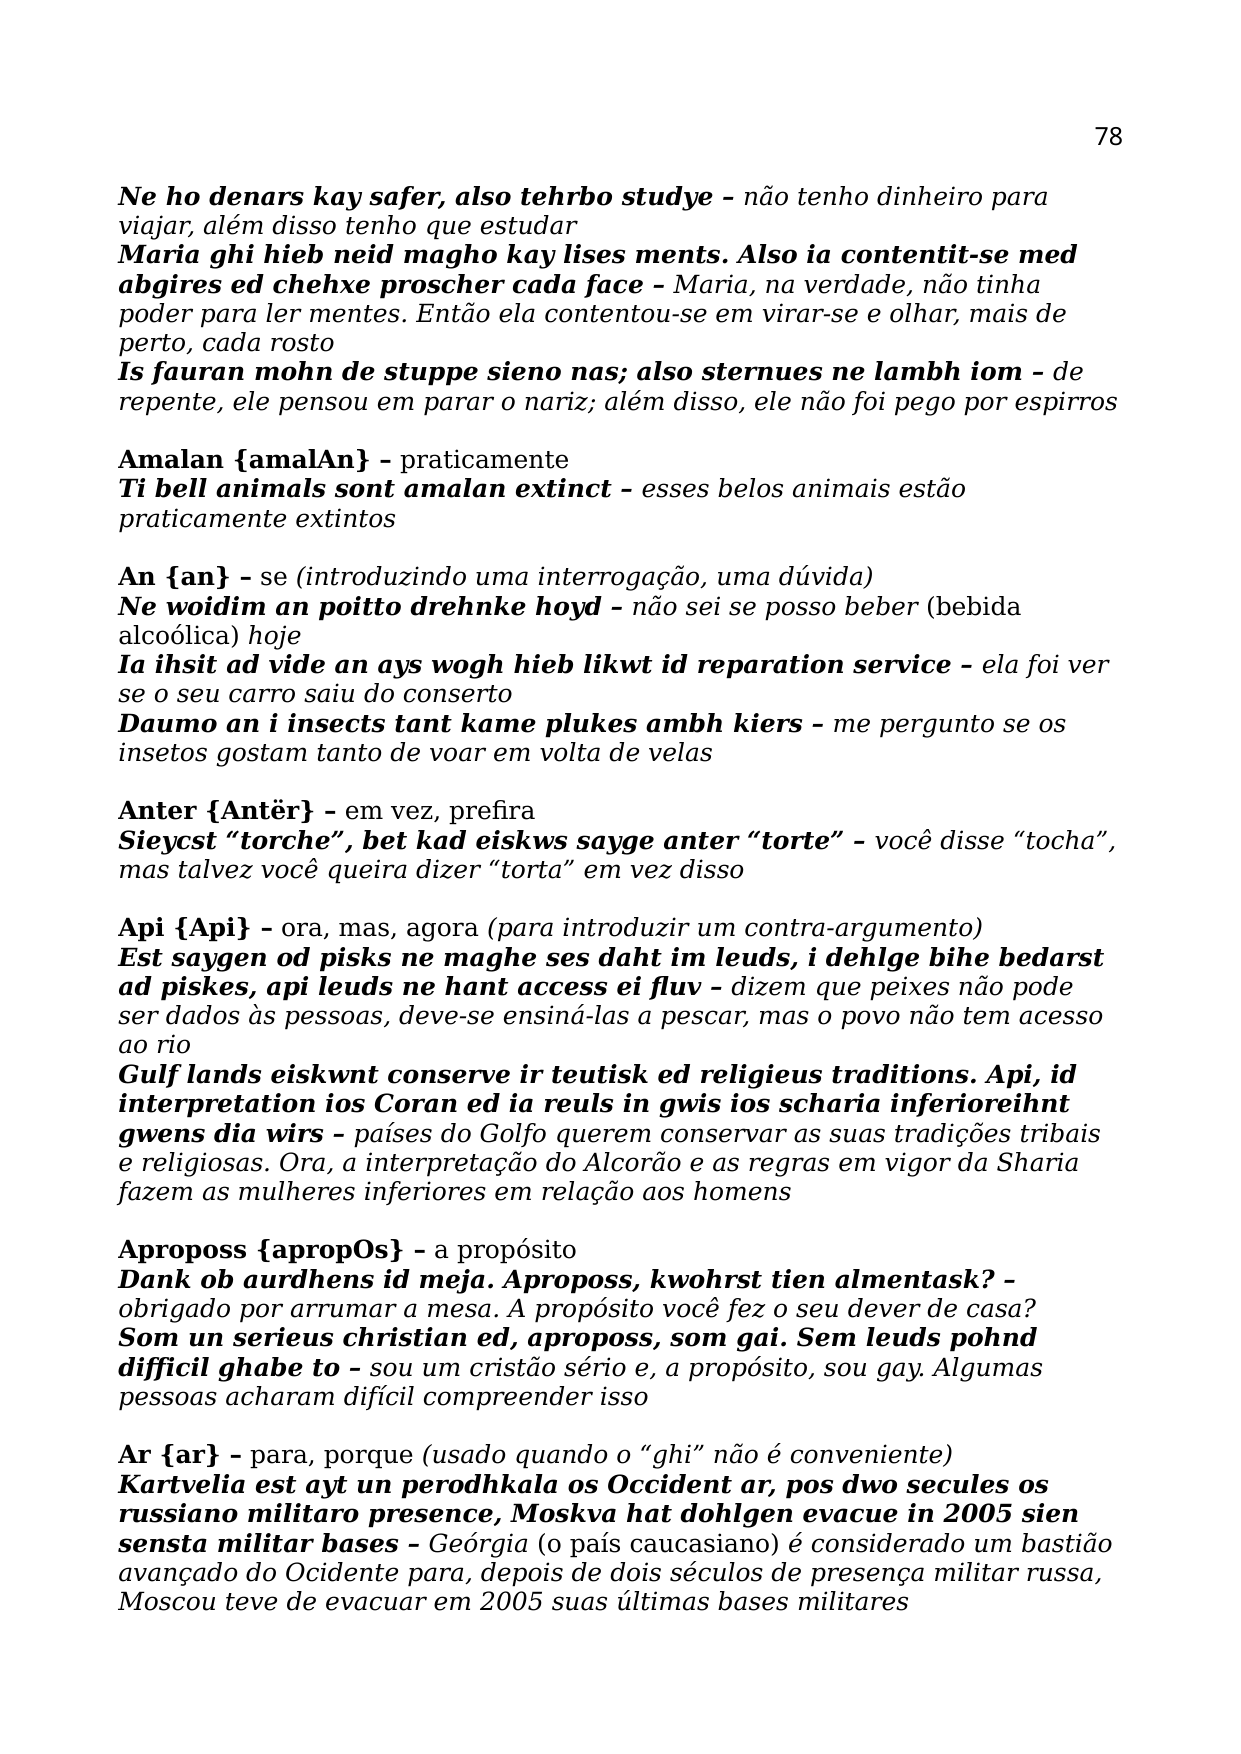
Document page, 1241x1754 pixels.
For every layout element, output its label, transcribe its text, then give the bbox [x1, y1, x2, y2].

text Ne ho denars kay safer, also tehrbo studye – não tenho dinheiro para viajar, além disso tenho que estudar [118, 182, 1123, 240]
text Daumo an i insects tant kame plukes ambh kiers – me pergunto se os insetos gostam tanto de voar em volta de velas [118, 708, 1123, 767]
text Maria ghi hieb neid magho kay lises ments. Also ia contentit-se med abgires ed chehxe proscher cada face – Maria, na verdade, não tinha poder para ler mentes. Então ela contentou-se em virar-se e olhar, mais de perto, cada rosto [118, 240, 1123, 357]
text Est saygen od pisks ne maghe ses daht im leuds, i dehlge bihe bedarst ad piskes, api leuds ne hant access ei fluv – dizem que peixes não pode ser dados às pessoas, deve-se ensiná-las a pescar, mas o povo não tem acesso ao rio [118, 943, 1123, 1060]
text Ia ihsit ad vide an ays wogh hieb likwt id reparation service – ela foi ver se o seu carro saiu do conserto [118, 650, 1123, 708]
text Ne woidim an poitto drehnke hoyd – não sei se posso beber (bebida alcoólica) hoje [118, 591, 1123, 650]
text Api {Api} – ora, mas, agora (para introduzir um contra-argumento) [118, 913, 1123, 943]
text An {an} – se (introduzindo uma interrogação, uma dúvida) [118, 562, 1123, 591]
text Dank ob aurdhens id meja. Aproposs, kwohrst tien almentask? – obrigado por arrumar a mesa. A propósito você fez o seu dever de casa? [118, 1265, 1123, 1323]
text Gulf lands eiskwnt conserve ir teutisk ed religieus traditions. Api, id interpretation ios Coran ed ia reuls in gwis ios scharia inferioreihnt gwens dia wirs – países do Golfo querem conservar as suas tradições tribais e religiosas. Ora, a interpretação do Alcorão e as regras em vigor da Sharia fazem as mulheres inferiores em relação aos homens [118, 1060, 1123, 1206]
text Ti bell animals sont amalan extinct – esses belos animais estão praticamente extintos [118, 474, 1123, 533]
text Som un serieus christian ed, aproposs, som gai. Sem leuds pohnd difficil ghabe to – sou um cristão sério e, a propósito, sou gay. Algumas pessoas acharam difícil compreender isso [118, 1323, 1123, 1411]
text Kartvelia est ayt un perodhkala os Occident ar, pos dwo secules os russiano militaro presence, Moskva hat dohlgen evacue in 2005 sien sensta militar bases – Geórgia (o país caucasiano) é considerado um bastião avançado do Ocidente para, depois de dois séculos de presença militar russa, Moscou teve de evacuar em 2005 suas últimas bases militares [118, 1470, 1123, 1616]
text Sieycst “torche”, bet kad eiskws sayge anter “torte” – você disse “tocha”, mas talvez você queira dizer “torta” em vez disso [118, 826, 1123, 884]
text Ar {ar} – para, porque (usado quando o “ghi” não é conveniente) [118, 1440, 1123, 1470]
text Amalan {amalAn} – praticamente [118, 445, 1123, 474]
text Anter {Antër} – em vez, prefira [118, 796, 1123, 826]
text Aproposs {apropOs} – a propósito [118, 1235, 1123, 1265]
text Is fauran mohn de stuppe sieno nas; also sternues ne lambh iom – de repente, ele pensou em parar o nariz; além disso, ele não foi pego por espirros [118, 357, 1123, 416]
